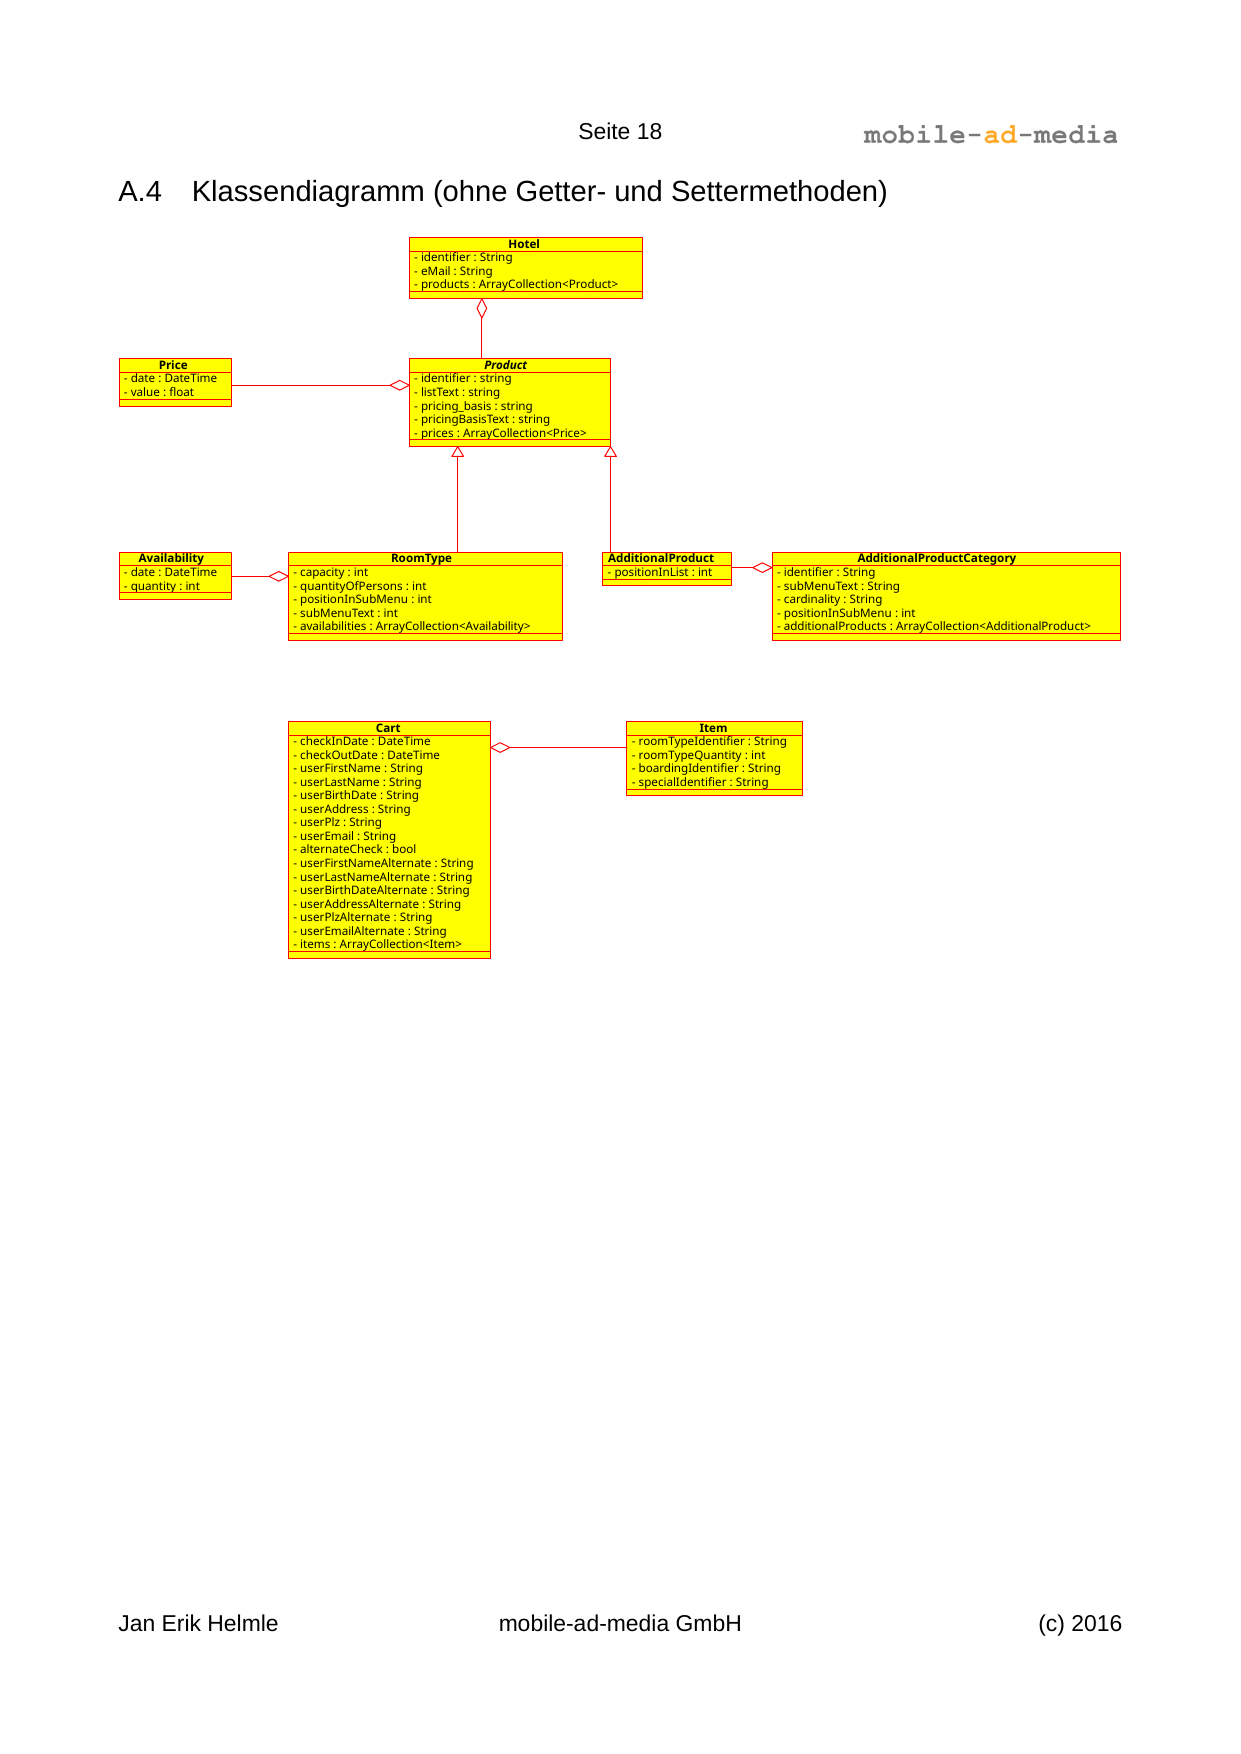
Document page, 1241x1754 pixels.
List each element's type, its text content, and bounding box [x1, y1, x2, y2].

subtitle A.4 Klassendiagramm (ohne Getter- und Settermethoden) [118, 174, 1122, 207]
picture [863, 118, 1118, 150]
